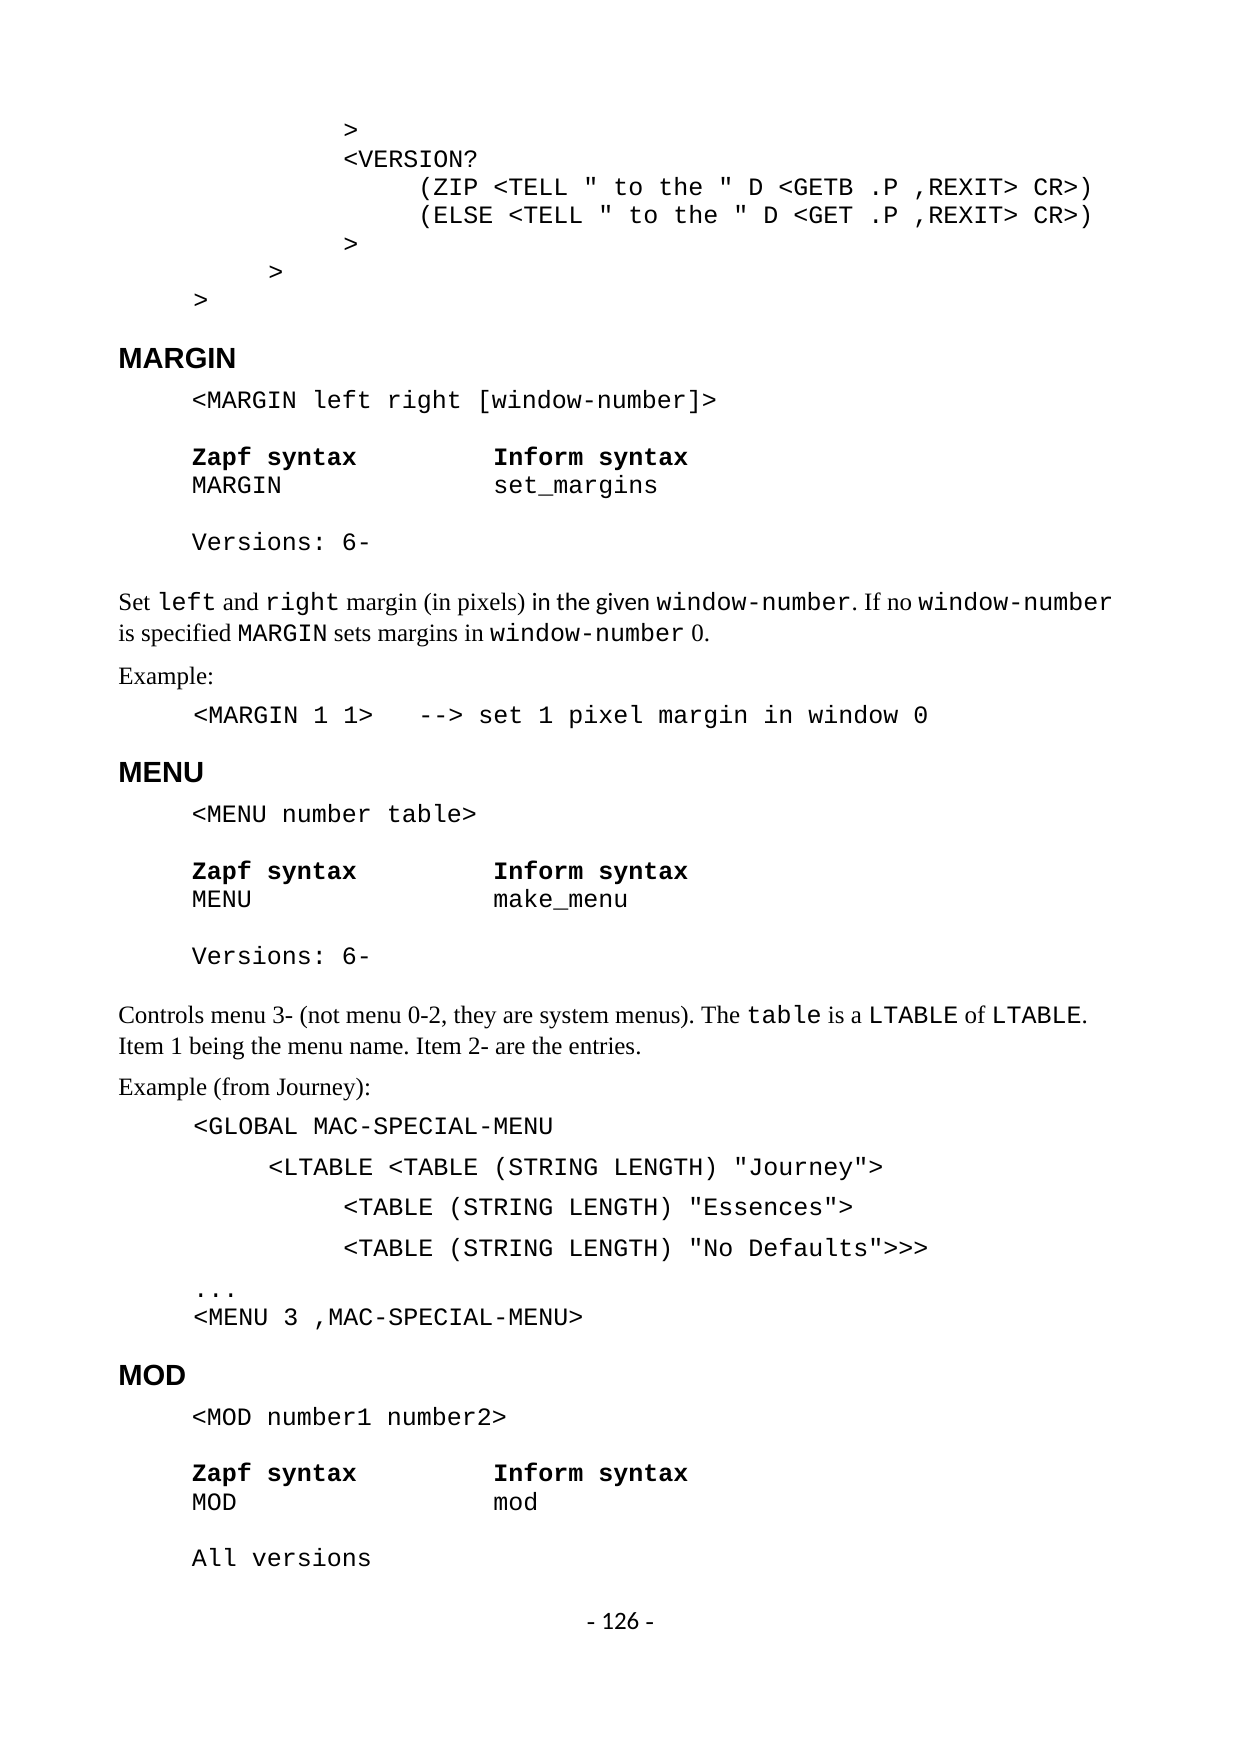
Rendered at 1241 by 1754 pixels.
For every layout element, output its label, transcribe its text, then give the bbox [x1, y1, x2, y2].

text MARGIN set_margins [192, 472, 1122, 501]
text Versions: 6- [192, 943, 1122, 972]
text All versions [192, 1546, 1122, 1574]
subtitle MARGIN [43, 341, 1122, 375]
text > [118, 260, 1122, 288]
text Set left and right margin (in pixels) in the given window-number. If no window-number is specified MARGIN sets margins in window-number 0. [118, 586, 1122, 648]
text Zapf syntax Inform syntax [192, 444, 1122, 472]
text > [118, 231, 1122, 260]
text MOD mod [192, 1489, 1122, 1518]
text (ZIP <TELL " to the " D <GETB .P ,REXIT> CR>) [118, 175, 1122, 203]
text <GLOBAL MAC-SPECIAL-MENU [118, 1113, 1122, 1142]
text <MARGIN 1 1> --> set 1 pixel margin in window 0 [118, 702, 1122, 731]
subtitle MOD [43, 1358, 1122, 1392]
text <MOD number1 number2> [192, 1404, 1122, 1433]
text Versions: 6- [192, 529, 1122, 557]
text Zapf syntax Inform syntax [192, 858, 1122, 887]
text > [118, 288, 1122, 316]
text > [118, 118, 1122, 146]
text <MENU number table> [192, 802, 1122, 830]
subtitle MENU [43, 756, 1122, 789]
text Example: [118, 661, 1122, 690]
text MENU make_menu [192, 887, 1122, 915]
text ... <MENU 3 ,MAC-SPECIAL-MENU> [118, 1277, 1122, 1333]
text Controls menu 3- (not menu 0-2, they are system menus). The table is a LTABLE of LTABLE. Item 1 being the menu name. Item 2- are the entries. [118, 1000, 1122, 1059]
text <TABLE (STRING LENGTH) "No Defaults">>> [118, 1236, 1122, 1264]
text <LTABLE <TABLE (STRING LENGTH) "Journey"> [118, 1154, 1122, 1182]
text <MARGIN left right [window-number]> [192, 387, 1122, 416]
text Zapf syntax Inform syntax [192, 1461, 1122, 1489]
text <TABLE (STRING LENGTH) "Essences"> [118, 1195, 1122, 1223]
text <VERSION? [118, 146, 1122, 175]
text Example (from Journey): [118, 1072, 1122, 1101]
text (ELSE <TELL " to the " D <GET .P ,REXIT> CR>) [118, 203, 1122, 231]
